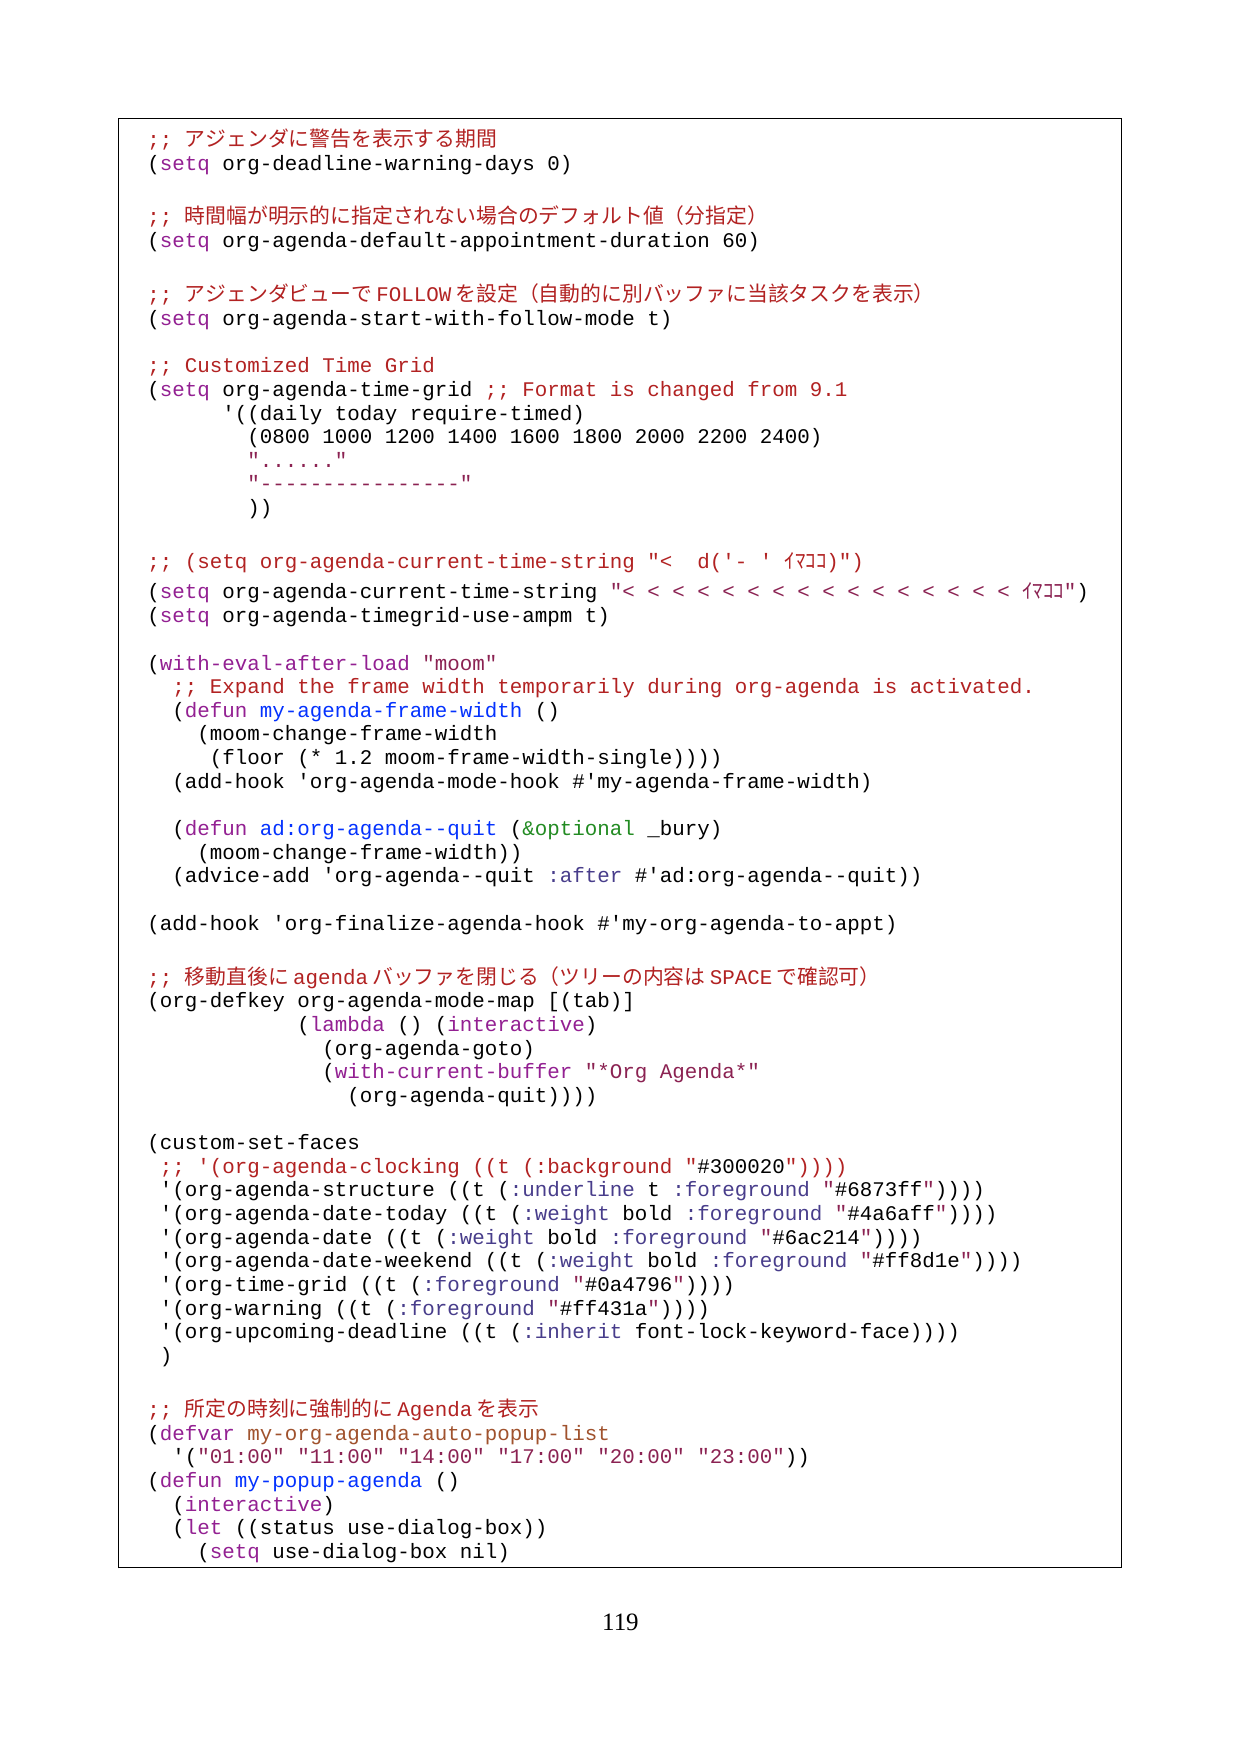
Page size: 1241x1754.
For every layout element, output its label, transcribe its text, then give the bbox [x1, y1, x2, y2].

text "......" [119, 446, 1121, 469]
text (add-hook 'org-finalize-agenda-hook #'my-org-agenda-to-appt) [119, 909, 1121, 932]
text '(org-upcoming-deadline ((t (:inherit font-lock-keyword-face)))) [119, 1317, 1121, 1341]
text (setq org-agenda-current-time-string "< < < < < < < < < < < < < < < < ｲﾏｺｺ") [119, 571, 1121, 601]
text ;; Customized Time Grid [119, 351, 1121, 375]
text ;; '(org-agenda-clocking ((t (:background "#300020")))) [119, 1152, 1121, 1176]
text '(org-agenda-date-weekend ((t (:weight bold :foreground "#ff8d1e")))) [119, 1246, 1121, 1270]
text (moom-change-frame-width)) [119, 838, 1121, 861]
text ) [119, 1341, 1121, 1365]
text (defvar my-org-agenda-auto-popup-list [119, 1419, 1121, 1442]
text (floor (* 1.2 moom-frame-width-single)))) [119, 743, 1121, 767]
text (let ((status use-dialog-box)) [119, 1513, 1121, 1537]
text (defun ad:org-agenda--quit (&optional _bury) [119, 814, 1121, 838]
text (setq org-deadline-warning-days 0) [119, 148, 1121, 172]
text (interactive) [119, 1490, 1121, 1513]
text '(org-warning ((t (:foreground "#ff431a")))) [119, 1294, 1121, 1317]
text ;; 所定の時刻に強制的にAgendaを表示 [119, 1388, 1121, 1419]
text (add-hook 'org-agenda-mode-hook #'my-agenda-frame-width) [119, 767, 1121, 790]
text ;; (setq org-agenda-current-time-string "< d('- ' ｲﾏｺｺ)") [119, 540, 1121, 571]
text (advice-add 'org-agenda--quit :after #'ad:org-agenda--quit)) [119, 861, 1121, 885]
text ;; Expand the frame width temporarily during org-agenda is activated. [119, 672, 1121, 696]
text (setq org-agenda-time-grid ;; Format is changed from 9.1 [119, 375, 1121, 398]
text (setq use-dialog-box nil) [119, 1537, 1121, 1567]
text '((daily today require-timed) [119, 398, 1121, 422]
text '(org-time-grid ((t (:foreground "#0a4796")))) [119, 1270, 1121, 1294]
text (setq org-agenda-default-appointment-duration 60) [119, 226, 1121, 250]
text '(org-agenda-structure ((t (:underline t :foreground "#6873ff")))) [119, 1176, 1121, 1199]
text (with-current-buffer "*Org Agenda*" [119, 1057, 1121, 1081]
text "----------------" [119, 469, 1121, 493]
text (setq org-agenda-timegrid-use-ampm t) [119, 601, 1121, 625]
text ;; 時間幅が明示的に指定されない場合のデフォルト値（分指定） [119, 196, 1121, 226]
text (org-agenda-quit)))) [119, 1081, 1121, 1104]
text (defun my-popup-agenda () [119, 1466, 1121, 1490]
text (setq org-agenda-start-with-follow-mode t) [119, 304, 1121, 328]
text (custom-set-faces [119, 1128, 1121, 1152]
text (moom-change-frame-width [119, 719, 1121, 743]
text ;; アジェンダビューでFOLLOWを設定（自動的に別バッファに当該タスクを表示） [119, 273, 1121, 304]
text (defun my-agenda-frame-width () [119, 696, 1121, 719]
text '("01:00" "11:00" "14:00" "17:00" "20:00" "23:00")) [119, 1442, 1121, 1466]
text (org-defkey org-agenda-mode-map [(tab)] [119, 986, 1121, 1010]
text '(org-agenda-date ((t (:weight bold :foreground "#6ac214")))) [119, 1223, 1121, 1246]
text ;; アジェンダに警告を表示する期間 [119, 119, 1121, 148]
text (with-eval-after-load "moom" [119, 648, 1121, 672]
text (0800 1000 1200 1400 1600 1800 2000 2200 2400) [119, 422, 1121, 446]
text ;; 移動直後にagendaバッファを閉じる（ツリーの内容はSPACEで確認可） [119, 956, 1121, 986]
text (org-agenda-goto) [119, 1034, 1121, 1057]
text (lambda () (interactive) [119, 1010, 1121, 1034]
text )) [119, 493, 1121, 517]
text '(org-agenda-date-today ((t (:weight bold :foreground "#4a6aff")))) [119, 1199, 1121, 1223]
